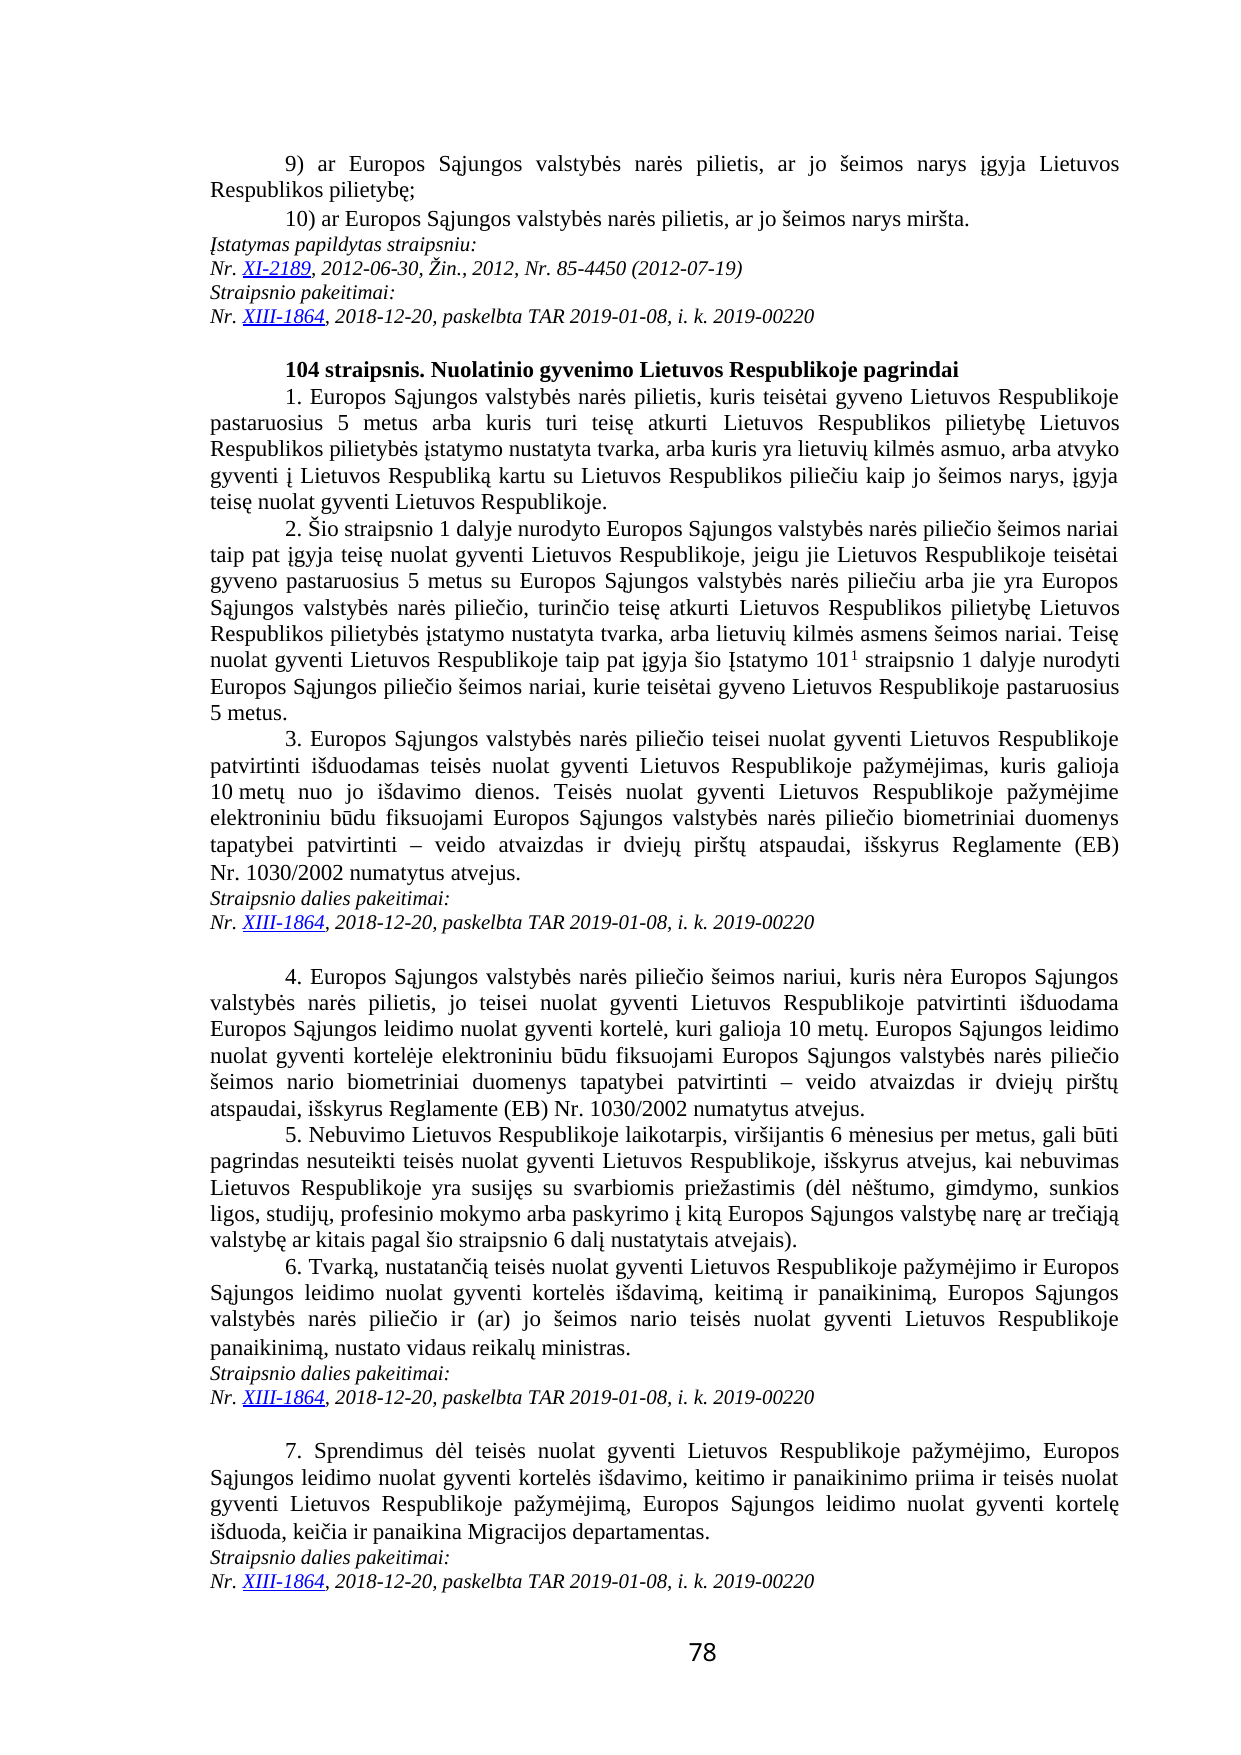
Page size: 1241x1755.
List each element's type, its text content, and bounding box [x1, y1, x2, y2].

text 4. Europos Sąjungos valstybės narės piliečio šeimos nariui, kuris nėra Europos Sąjungos valstybės narės pilietis, jo teisei nuolat gyventi Lietuvos Respublikoje patvirtinti išduodama Europos Sąjungos leidimo nuolat gyventi kortelė, kuri galioja 10 metų. Europos Sąjungos leidimo nuolat gyventi kortelėje elektroniniu būdu fiksuojami Europos Sąjungos valstybės narės piliečio šeimos nario biometriniai duomenys tapatybei patvirtinti – veido atvaizdas ir dviejų pirštų atspaudai, išskyrus Reglamente (EB) Nr. 1030/2002 numatytus atvejus. [210, 963, 1120, 1121]
text 3. Europos Sąjungos valstybės narės piliečio teisei nuolat gyventi Lietuvos Respublikoje patvirtinti išduodamas teisės nuolat gyventi Lietuvos Respublikoje pažymėjimas, kuris galioja 10 metų nuo jo išdavimo dienos. Teisės nuolat gyventi Lietuvos Respublikoje pažymėjime elektroniniu būdu fiksuojami Europos Sąjungos valstybės narės piliečio biometriniai duomenys tapatybei patvirtinti – veido atvaizdas ir dviejų pirštų atspaudai, išskyrus Reglamente (EB) Nr. 1030/2002 numatytus atvejus. [210, 725, 1120, 886]
text Nr. XIII-1864, 2018-12-20, paskelbta TAR 2019-01-08, i. k. 2019-00220 [210, 1569, 1120, 1593]
text Nr. XIII-1864, 2018-12-20, paskelbta TAR 2019-01-08, i. k. 2019-00220 [210, 304, 1120, 328]
text 10) ar Europos Sąjungos valstybės narės pilietis, ar jo šeimos narys miršta. [210, 203, 1120, 231]
text 1. Europos Sąjungos valstybės narės pilietis, kuris teisėtai gyveno Lietuvos Respublikoje pastaruosius 5 metus arba kuris turi teisę atkurti Lietuvos Respublikos pilietybę Lietuvos Respublikos pilietybės įstatymo nustatyta tvarka, arba kuris yra lietuvių kilmės asmuo, arba atvyko gyventi į Lietuvos Respubliką kartu su Lietuvos Respublikos piliečiu kaip jo šeimos narys, įgyja teisę nuolat gyventi Lietuvos Respublikoje. [210, 383, 1120, 514]
text Straipsnio dalies pakeitimai: [210, 1361, 1120, 1384]
text 6. Tvarką, nustatančią teisės nuolat gyventi Lietuvos Respublikoje pažymėjimo ir Europos Sąjungos leidimo nuolat gyventi kortelės išdavimą, keitimą ir panaikinimą, Europos Sąjungos valstybės narės piliečio ir (ar) jo šeimos nario teisės nuolat gyventi Lietuvos Respublikoje panaikinimą, nustato vidaus reikalų ministras. [210, 1253, 1120, 1361]
text 9) ar Europos Sąjungos valstybės narės pilietis, ar jo šeimos narys įgyja Lietuvos Respublikos pilietybę; [210, 150, 1120, 203]
text Straipsnio dalies pakeitimai: [210, 1545, 1120, 1569]
text Nr. XI-2189, 2012-06-30, Žin., 2012, Nr. 85-4450 (2012-07-19) [210, 256, 1120, 279]
text 5. Nebuvimo Lietuvos Respublikoje laikotarpis, viršijantis 6 mėnesius per metus, gali būti pagrindas nesuteikti teisės nuolat gyventi Lietuvos Respublikoje, išskyrus atvejus, kai nebuvimas Lietuvos Respublikoje yra susijęs su svarbiomis priežastimis (dėl nėštumo, gimdymo, sunkios ligos, studijų, profesinio mokymo arba paskyrimo į kitą Europos Sąjungos valstybę narę ar trečiąją valstybę ar kitais pagal šio straipsnio 6 dalį nustatytais atvejais). [210, 1121, 1120, 1253]
text Straipsnio pakeitimai: [210, 279, 1120, 304]
text Nr. XIII-1864, 2018-12-20, paskelbta TAR 2019-01-08, i. k. 2019-00220 [210, 910, 1120, 934]
text 7. Sprendimus dėl teisės nuolat gyventi Lietuvos Respublikoje pažymėjimo, Europos Sąjungos leidimo nuolat gyventi kortelės išdavimo, keitimo ir panaikinimo priima ir teisės nuolat gyventi Lietuvos Respublikoje pažymėjimą, Europos Sąjungos leidimo nuolat gyventi kortelę išduoda, keičia ir panaikina Migracijos departamentas. [210, 1437, 1120, 1545]
text Nr. XIII-1864, 2018-12-20, paskelbta TAR 2019-01-08, i. k. 2019-00220 [210, 1384, 1120, 1409]
text Straipsnio dalies pakeitimai: [210, 886, 1120, 910]
text Įstatymas papildytas straipsniu: [210, 231, 1120, 256]
text 104 straipsnis. Nuolatinio gyvenimo Lietuvos Respublikoje pagrindai [210, 356, 1120, 383]
text 2. Šio straipsnio 1 dalyje nurodyto Europos Sąjungos valstybės narės piliečio šeimos nariai taip pat įgyja teisę nuolat gyventi Lietuvos Respublikoje, jeigu jie Lietuvos Respublikoje teisėtai gyveno pastaruosius 5 metus su Europos Sąjungos valstybės narės piliečiu arba jie yra Europos Sąjungos valstybės narės piliečio, turinčio teisę atkurti Lietuvos Respublikos pilietybę Lietuvos Respublikos pilietybės įstatymo nustatyta tvarka, arba lietuvių kilmės asmens šeimos nariai. Teisę nuolat gyventi Lietuvos Respublikoje taip pat įgyja šio Įstatymo 1011 straipsnio 1 dalyje nurodyti Europos Sąjungos piliečio šeimos nariai, kurie teisėtai gyveno Lietuvos Respublikoje pastaruosius 5 metus. [210, 514, 1120, 725]
